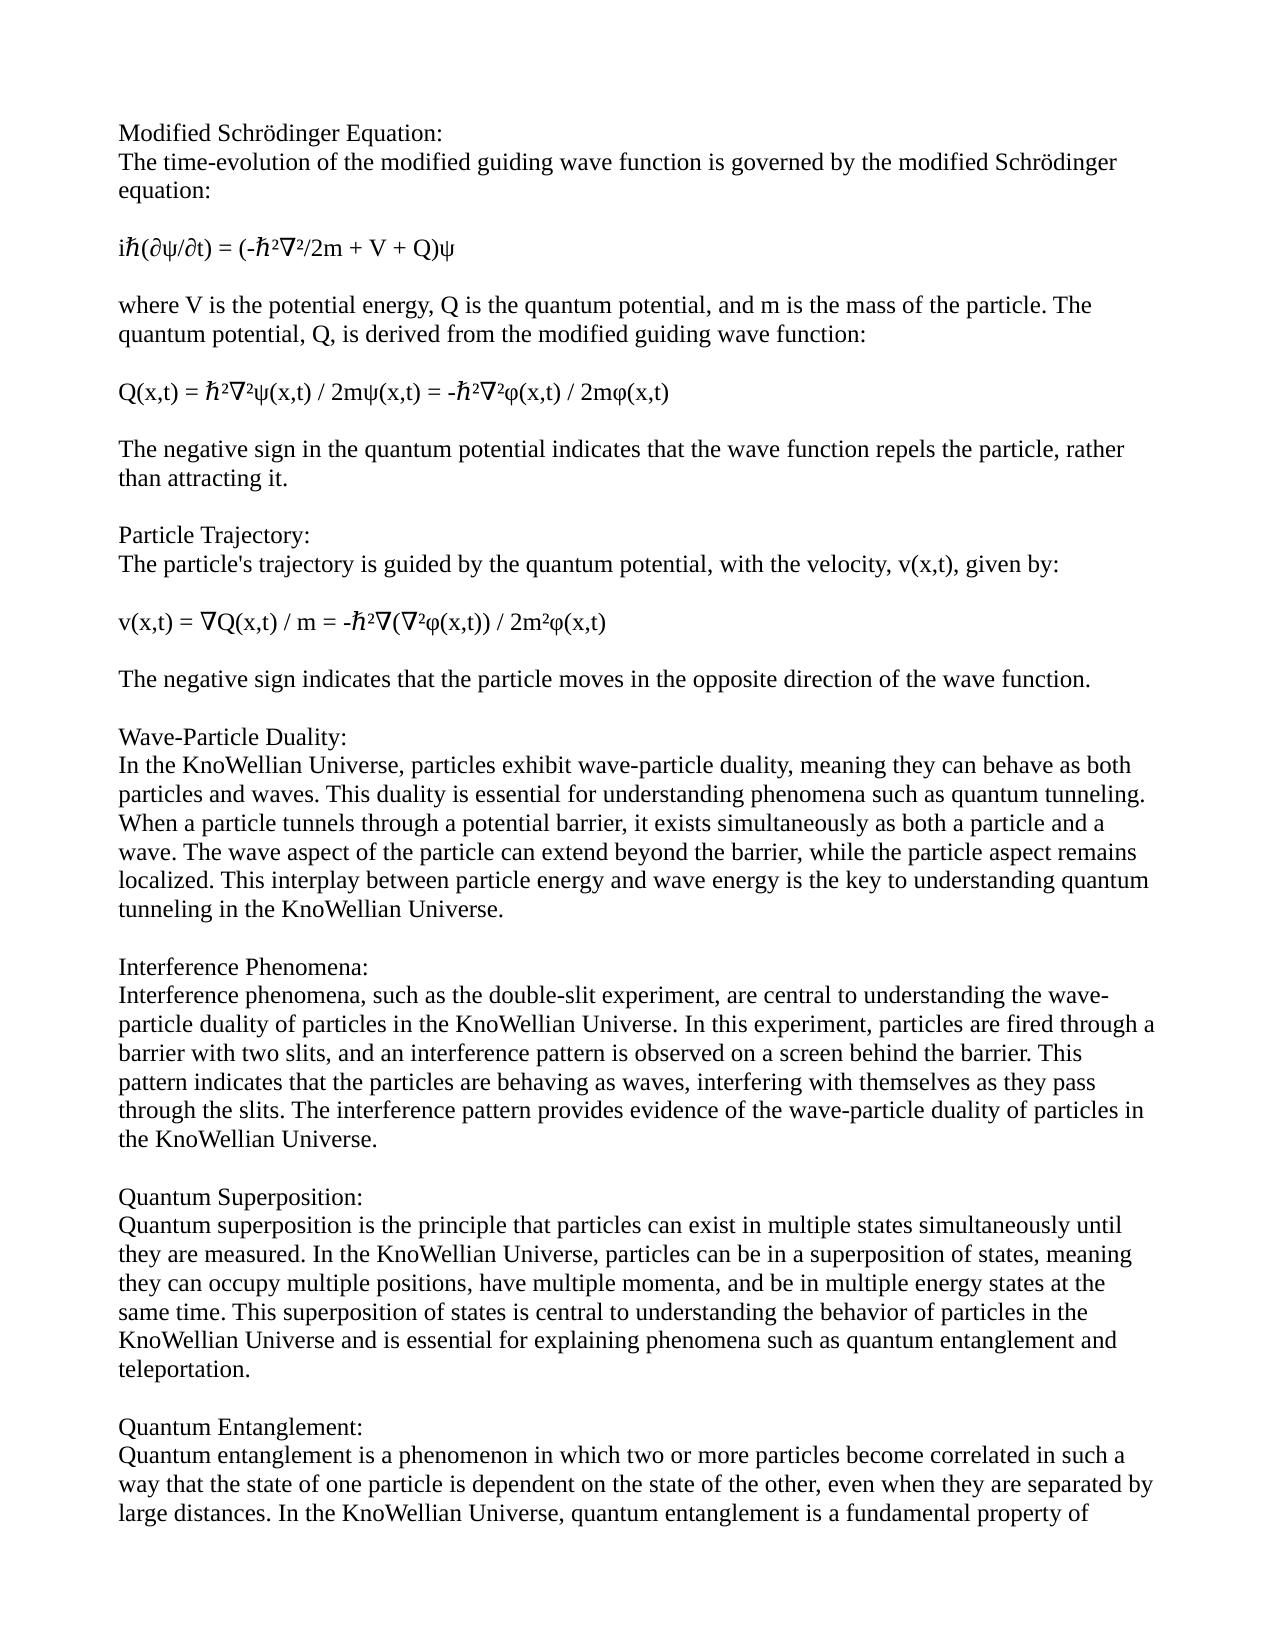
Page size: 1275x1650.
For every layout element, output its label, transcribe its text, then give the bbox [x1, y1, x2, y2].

text Wave-Particle Duality: [118, 722, 1157, 751]
text Quantum Superposition: [118, 1182, 1157, 1211]
text Quantum superposition is the principle that particles can exist in multiple states simultaneously until they are measured. In the KnoWellian Universe, particles can be in a superposition of states, meaning they can occupy multiple positions, have multiple momenta, and be in multiple energy states at the same time. This superposition of states is central to understanding the behavior of particles in the KnoWellian Universe and is essential for explaining phenomena such as quantum entanglement and teleportation. [118, 1211, 1157, 1383]
text v(x,t) = ∇Q(x,t) / m = -ℏ²∇(∇²φ(x,t)) / 2m²φ(x,t) [118, 607, 1157, 636]
text The particle's trajectory is guided by the quantum potential, with the velocity, v(x,t), given by: [118, 549, 1157, 578]
text where V is the potential energy, Q is the quantum potential, and m is the mass of the particle. The quantum potential, Q, is derived from the modified guiding wave function: [118, 291, 1157, 348]
text Interference phenomena, such as the double-slit experiment, are central to understanding the wave-particle duality of particles in the KnoWellian Universe. In this experiment, particles are fired through a barrier with two slits, and an interference pattern is observed on a screen behind the barrier. This pattern indicates that the particles are behaving as waves, interfering with themselves as they pass through the slits. The interference pattern provides evidence of the wave-particle duality of particles in the KnoWellian Universe. [118, 981, 1157, 1153]
text The negative sign in the quantum potential indicates that the wave function repels the particle, rather than attracting it. [118, 434, 1157, 492]
text In the KnoWellian Universe, particles exhibit wave-particle duality, meaning they can behave as both particles and waves. This duality is essential for understanding phenomena such as quantum tunneling. When a particle tunnels through a potential barrier, it exists simultaneously as both a particle and a wave. The wave aspect of the particle can extend beyond the barrier, while the particle aspect remains localized. This interplay between particle energy and wave energy is the key to understanding quantum tunneling in the KnoWellian Universe. [118, 751, 1157, 923]
text The time-evolution of the modified guiding wave function is governed by the modified Schrödinger equation: [118, 147, 1157, 204]
text Quantum entanglement is a phenomenon in which two or more particles become correlated in such a way that the state of one particle is dependent on the state of the other, even when they are separated by large distances. In the KnoWellian Universe, quantum entanglement is a fundamental property of [118, 1441, 1157, 1527]
text The negative sign indicates that the particle moves in the opposite direction of the wave function. [118, 664, 1157, 693]
text Modified Schrödinger Equation: [118, 118, 1157, 147]
text Quantum Entanglement: [118, 1412, 1157, 1441]
text Q(x,t) = ℏ²∇²ψ(x,t) / 2mψ(x,t) = -ℏ²∇²φ(x,t) / 2mφ(x,t) [118, 377, 1157, 406]
text Interference Phenomena: [118, 952, 1157, 981]
text iℏ(∂ψ/∂t) = (-ℏ²∇²/2m + V + Q)ψ [118, 233, 1157, 262]
text Particle Trajectory: [118, 521, 1157, 549]
